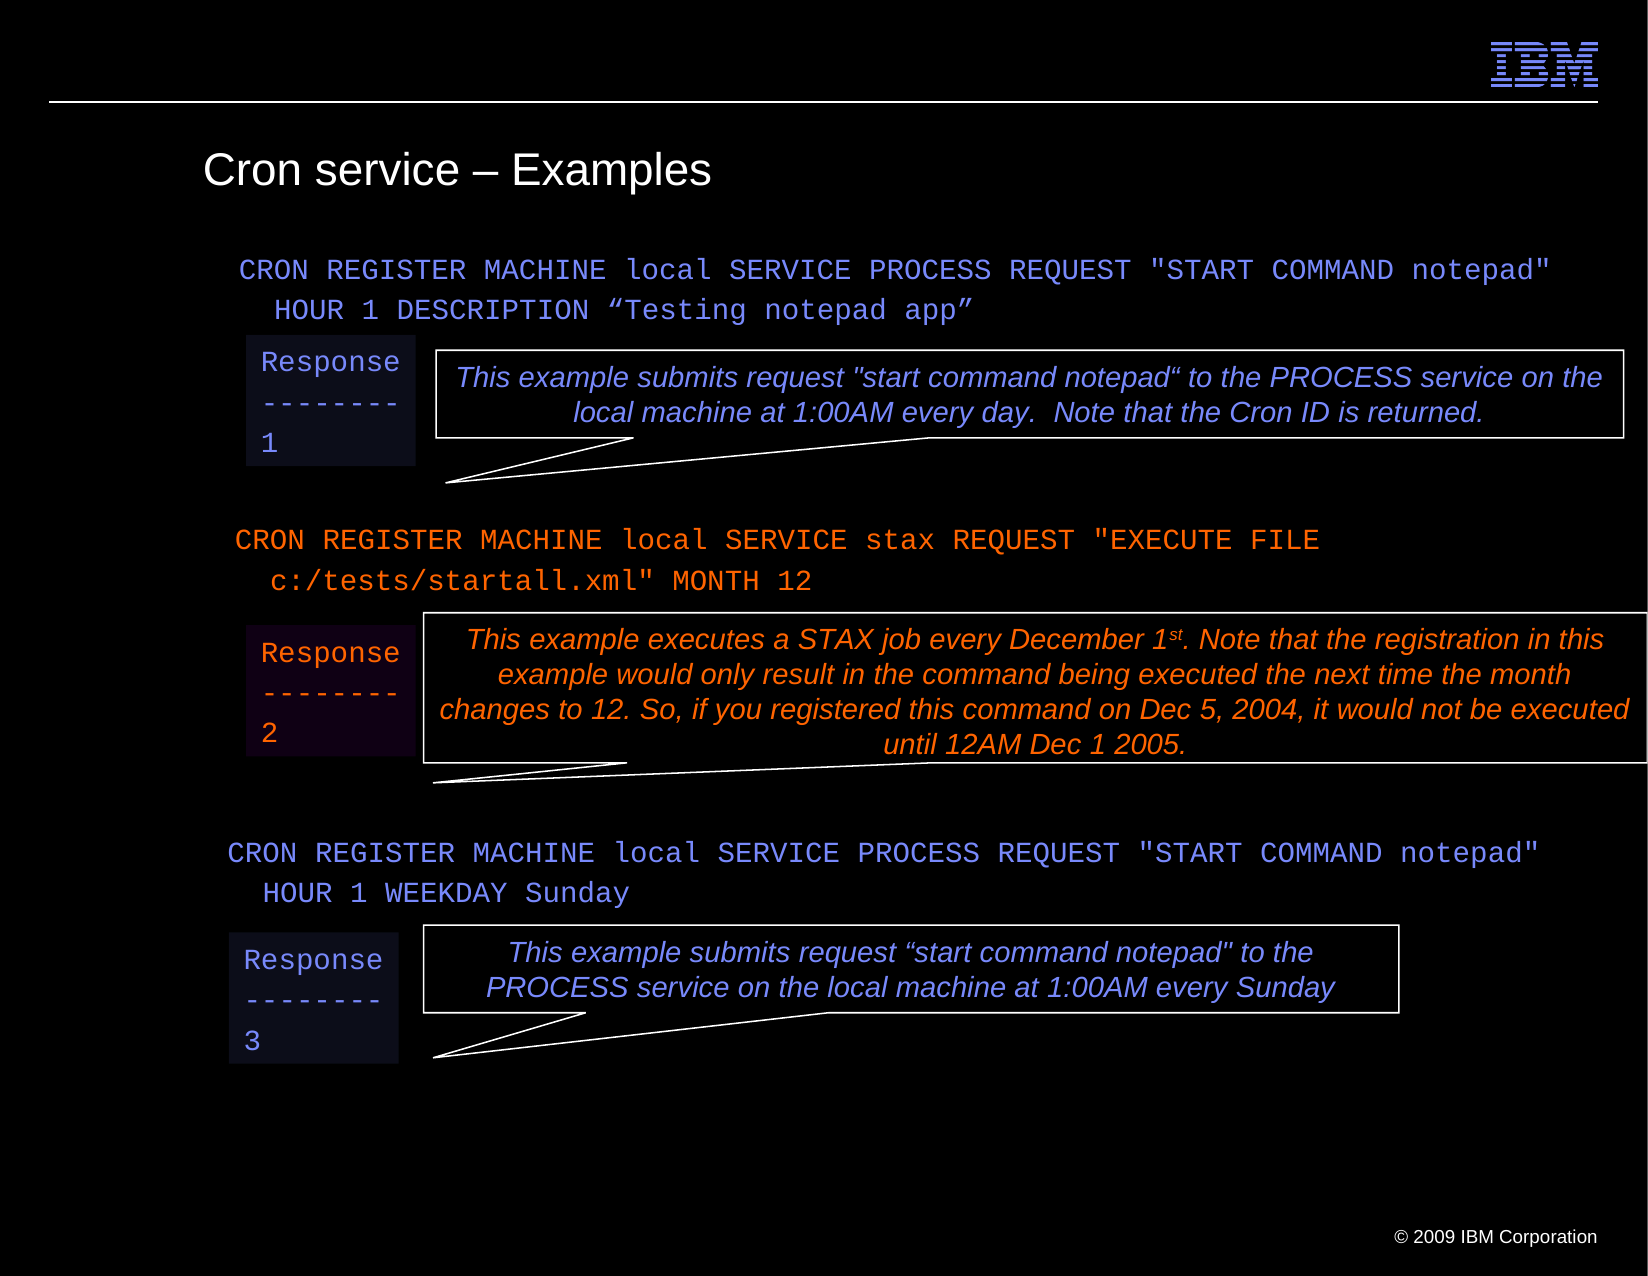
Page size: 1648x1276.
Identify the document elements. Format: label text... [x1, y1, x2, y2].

title Cron service – Examples [186, 137, 1648, 231]
text_box CRON REGISTER MACHINE local SERVICE stax REQUEST "EXECUTE FILE c:/tests/startall.xml" MONTH 12 [220, 512, 1353, 604]
text_box This example executes a STAX job every December 1st. Note that the registration in this example would only result in the command being executed the next time the month changes to 12. So, if you registered this command on Dec 5, 2004, it would not be executed until 12AM Dec 1 2005. [423, 612, 1648, 783]
text_box CRON REGISTER MACHINE local SERVICE PROCESS REQUEST "START COMMAND notepad" HOUR 1 WEEKDAY Sunday [212, 825, 1587, 917]
text_box Response -------- 2 [246, 625, 416, 757]
picture [1491, 42, 1598, 87]
text_box Response -------- 1 [246, 334, 416, 467]
text_box This example submits request “start command notepad" to the PROCESS service on the local machine at 1:00AM every Sunday [423, 925, 1399, 1058]
text_box CRON REGISTER MACHINE local SERVICE PROCESS REQUEST "START COMMAND notepad" HOUR 1 DESCRIPTION “Testing notepad app” [239, 250, 1648, 326]
text_box This example submits request "start command notepad“ to the PROCESS service on the local machine at 1:00AM every day. Note that the Cron ID is returned. [436, 350, 1624, 483]
text_box Response -------- 3 [228, 932, 399, 1064]
